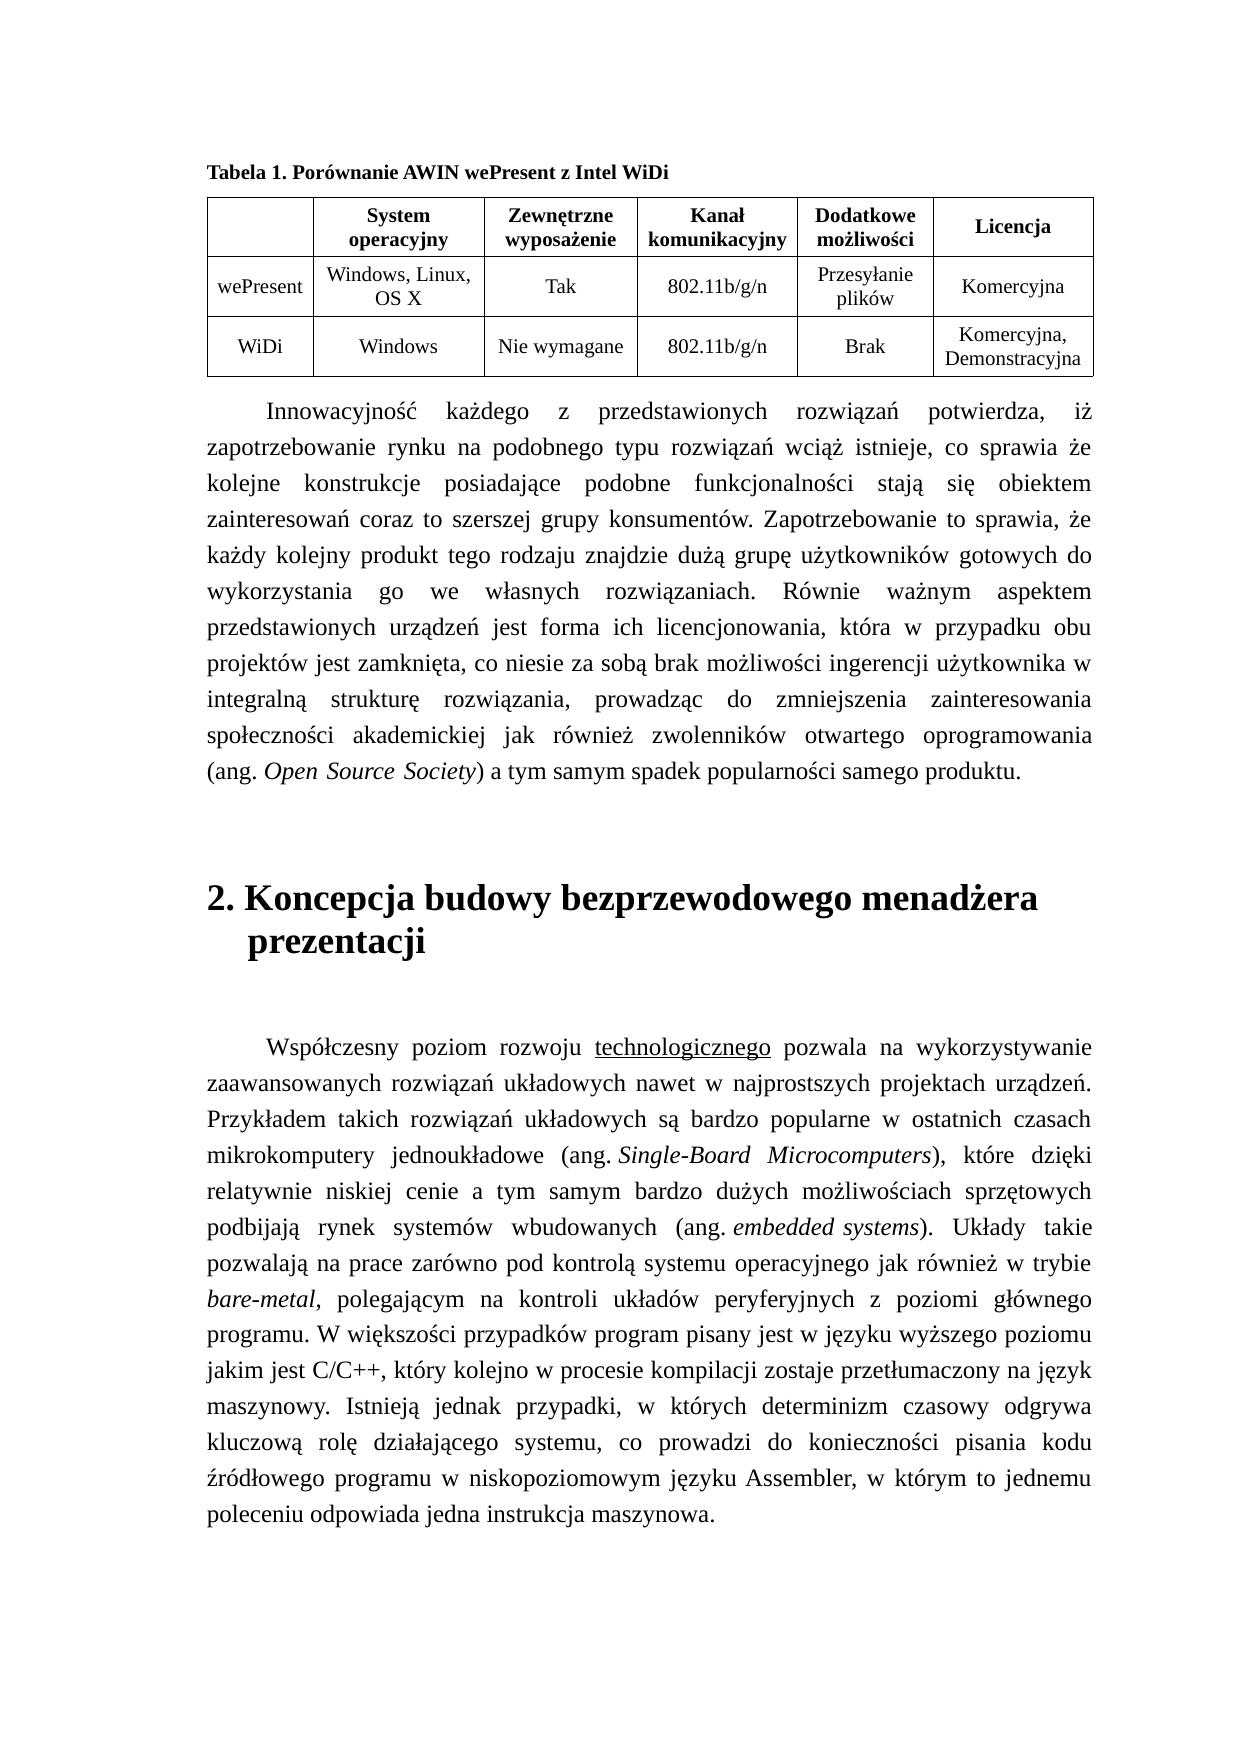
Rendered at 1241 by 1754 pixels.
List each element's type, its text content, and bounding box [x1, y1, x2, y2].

text Innowacyjność każdego z przedstawionych rozwiązań potwierdza, iż zapotrzebowanie rynku na podobnego typu rozwiązań wciąż istnieje, co sprawia że kolejne konstrukcje posiadające podobne funkcjonalności stają się obiektem zainteresowań coraz to szerszej grupy konsumentów. Zapotrzebowanie to sprawia, że każdy kolejny produkt tego rodzaju znajdzie dużą grupę użytkowników gotowych do wykorzystania go we własnych rozwiązaniach. Równie ważnym aspektem przedstawionych urządzeń jest forma ich licencjonowania, która w przypadku obu projektów jest zamknięta, co niesie za sobą brak możliwości ingerencji użytkownika w integralną strukturę rozwiązania, prowadząc do zmniejszenia zainteresowania społeczności akademickiej jak również zwolenników otwartego oprogramowania (ang. Open Source Society) a tym samym spadek popularności samego produktu. [207, 396, 1093, 784]
text Tabela 1. Porównanie AWIN wePresent z Intel WiDi [207, 160, 1093, 184]
table_header Kanał komunikacyjny [638, 198, 797, 256]
table_cell WiDi [208, 317, 313, 376]
table_header Dodatkowe możliwości [798, 198, 933, 256]
table_header Zewnętrzne wyposażenie [485, 198, 637, 256]
table_header [208, 198, 313, 256]
table_cell wePresent [208, 257, 313, 316]
table_header Licencja [934, 198, 1093, 256]
table_cell Windows [314, 317, 484, 376]
table_cell 802.11b/g/n [638, 317, 797, 376]
table_cell Nie wymagane [485, 317, 637, 376]
subtitle 2. Koncepcja budowy bezprzewodowego menadżera prezentacji [207, 875, 1093, 961]
table_cell Komercyjna [934, 257, 1093, 316]
table_header System operacyjny [314, 198, 484, 256]
text Współczesny poziom rozwoju technologicznego pozwala na wykorzystywanie zaawansowanych rozwiązań układowych nawet w najprostszych projektach urządzeń. Przykładem takich rozwiązań układowych są bardzo popularne w ostatnich czasach mikrokomputery jednoukładowe (ang. Single-Board Microcomputers), które dzięki relatywnie niskiej cenie a tym samym bardzo dużych możliwościach sprzętowych podbijają rynek systemów wbudowanych (ang. embedded systems). Układy takie pozwalają na prace zarówno pod kontrolą systemu operacyjnego jak również w trybie bare-metal, polegającym na kontroli układów peryferyjnych z poziomi głównego programu. W większości przypadków program pisany jest w języku wyższego poziomu jakim jest C/C++, który kolejno w procesie kompilacji zostaje przetłumaczony na język maszynowy. Istnieją jednak przypadki, w których determinizm czasowy odgrywa kluczową rolę działającego systemu, co prowadzi do konieczności pisania kodu źródłowego programu w niskopoziomowym języku Assembler, w którym to jednemu poleceniu odpowiada jedna instrukcja maszynowa. [207, 1032, 1093, 1528]
table_cell Brak [798, 317, 933, 376]
table_cell Przesyłanie plików [798, 257, 933, 316]
table_cell 802.11b/g/n [638, 257, 797, 316]
table_cell Tak [485, 257, 637, 316]
table_cell Komercyjna, Demonstracyjna [934, 317, 1093, 376]
table_cell Windows, Linux, OS X [314, 257, 484, 316]
